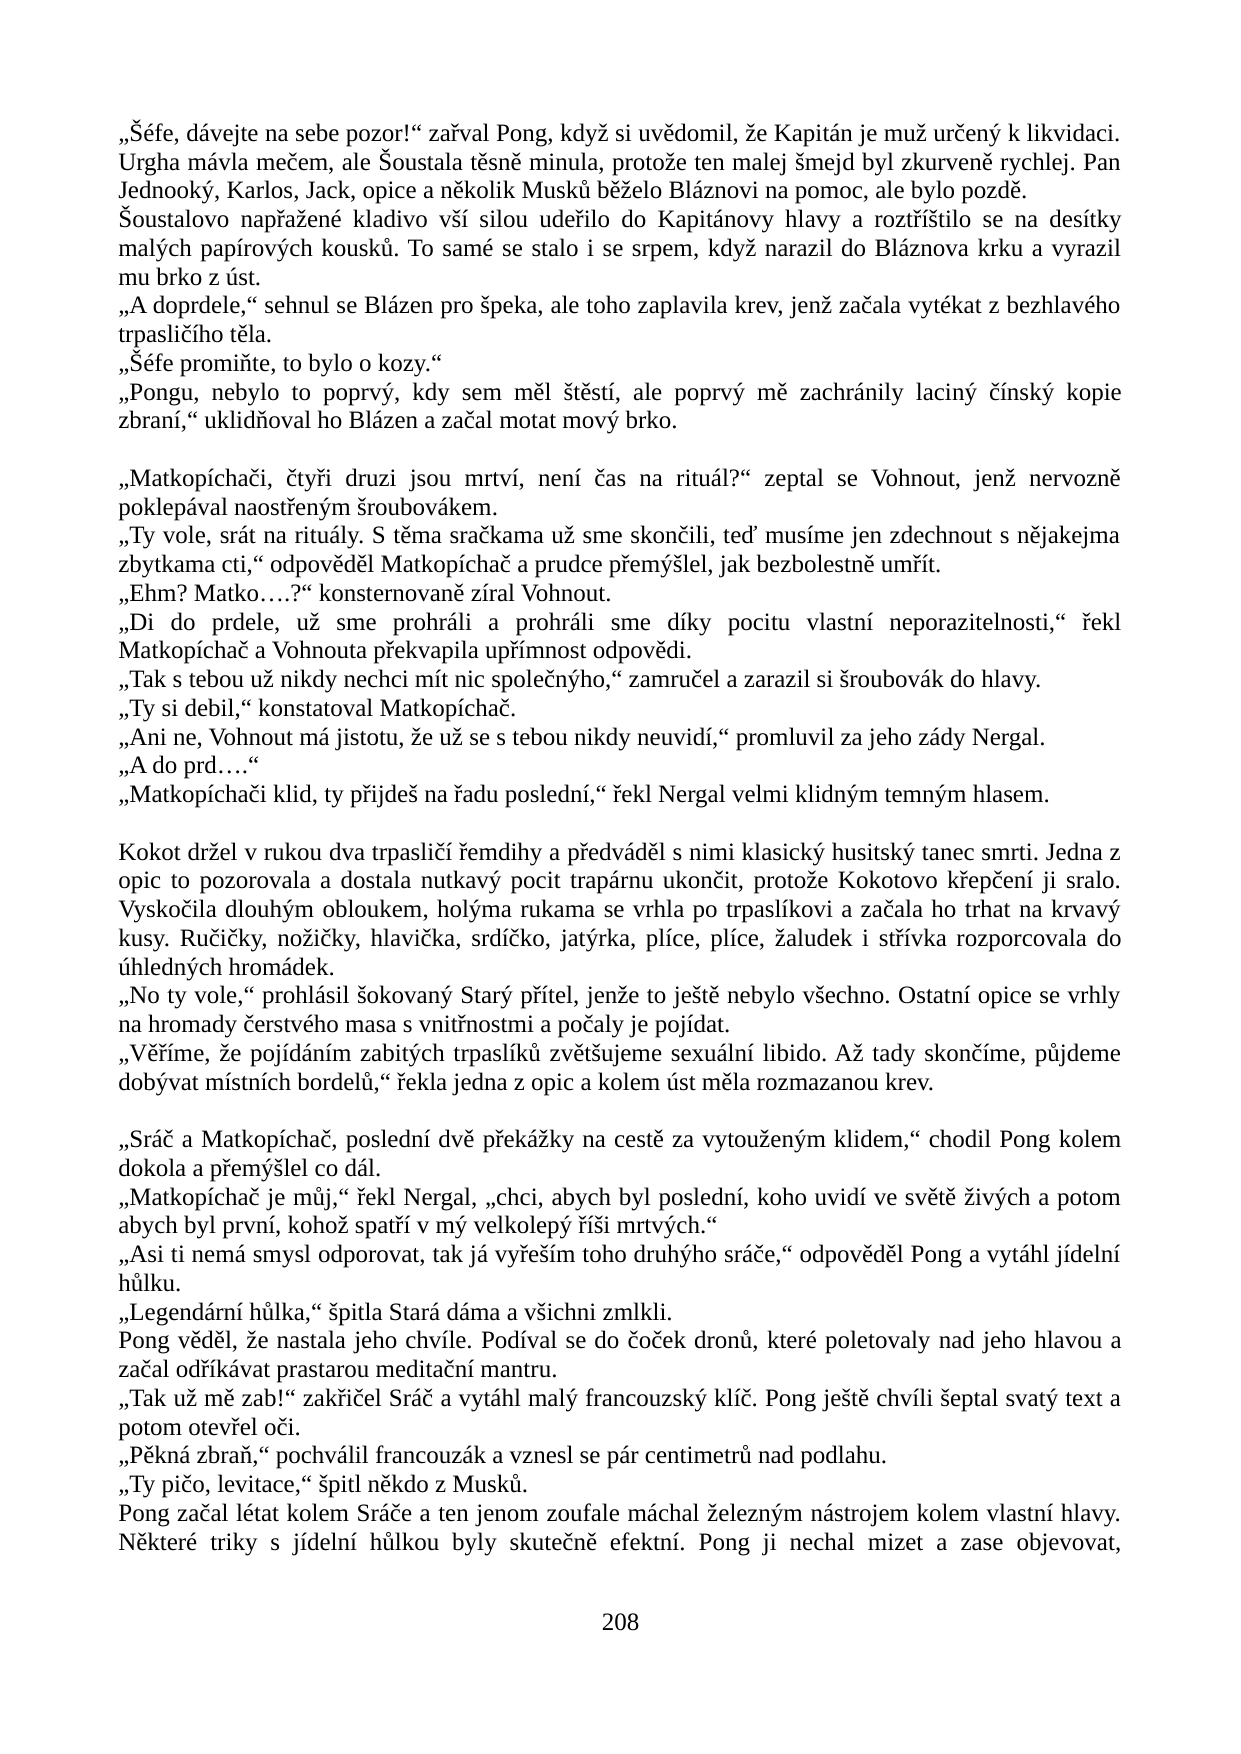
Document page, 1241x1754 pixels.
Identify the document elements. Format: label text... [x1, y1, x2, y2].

text „Šéfe, dávejte na sebe pozor!“ zařval Pong, když si uvědomil, že Kapitán je muž určený k likvidaci. Urgha mávla mečem, ale Šoustala těsně minula, protože ten malej šmejd byl zkurveně rychlej. Pan Jednooký, Karlos, Jack, opice a několik Musků běželo Bláznovi na pomoc, ale bylo pozdě. [118, 118, 1122, 204]
text „A doprdele,“ sehnul se Blázen pro špeka, ale toho zaplavila krev, jenž začala vytékat z bezhlavého trpasličího těla. [118, 291, 1122, 348]
text „Matkopíchači, čtyři druzi jsou mrtví, není čas na rituál?“ zeptal se Vohnout, jenž nervozně poklepával naostřeným šroubovákem. [118, 463, 1122, 521]
text Pong začal létat kolem Sráče a ten jenom zoufale máchal železným nástrojem kolem vlastní hlavy. Některé triky s jídelní hůlkou byly skutečně efektní. Pong ji nechal mizet a zase objevovat, [118, 1498, 1122, 1556]
text „Legendární hůlka,“ špitla Stará dáma a všichni zmlkli. [118, 1297, 1122, 1326]
text „Ty pičo, levitace,“ špitl někdo z Musků. [118, 1469, 1122, 1498]
text „Tak už mě zab!“ zakřičel Sráč a vytáhl malý francouzský klíč. Pong ještě chvíli šeptal svatý text a potom otevřel oči. [118, 1383, 1122, 1441]
text Pong věděl, že nastala jeho chvíle. Podíval se do čoček dronů, které poletovaly nad jeho hlavou a začal odříkávat prastarou meditační mantru. [118, 1326, 1122, 1383]
text „Ani ne, Vohnout má jistotu, že už se s tebou nikdy neuvidí,“ promluvil za jeho zády Nergal. [118, 722, 1122, 751]
text Kokot držel v rukou dva trpasličí řemdihy a předváděl s nimi klasický husitský tanec smrti. Jedna z opic to pozorovala a dostala nutkavý pocit trapárnu ukončit, protože Kokotovo křepčení ji sralo. Vyskočila dlouhým obloukem, holýma rukama se vrhla po trpaslíkovi a začala ho trhat na krvavý kusy. Ručičky, nožičky, hlavička, srdíčko, jatýrka, plíce, plíce, žaludek i střívka rozporcovala do úhledných hromádek. [118, 837, 1122, 981]
text „Ty vole, srát na rituály. S těma sračkama už sme skončili, teď musíme jen zdechnout s nějakejma zbytkama cti,“ odpověděl Matkopíchač a prudce přemýšlel, jak bezbolestně umřít. [118, 521, 1122, 578]
text „Ty si debil,“ konstatoval Matkopíchač. [118, 693, 1122, 722]
text „Di do prdele, už sme prohráli a prohráli sme díky pocitu vlastní neporazitelnosti,“ řekl Matkopíchač a Vohnouta překvapila upřímnost odpovědi. [118, 607, 1122, 664]
text „Ehm? Matko….?“ konsternovaně zíral Vohnout. [118, 578, 1122, 607]
text „Asi ti nemá smysl odporovat, tak já vyřeším toho druhýho sráče,“ odpověděl Pong a vytáhl jídelní hůlku. [118, 1239, 1122, 1297]
text „Sráč a Matkopíchač, poslední dvě překážky na cestě za vytouženým klidem,“ chodil Pong kolem dokola a přemýšlel co dál. [118, 1124, 1122, 1182]
text „No ty vole,“ prohlásil šokovaný Starý přítel, jenže to ještě nebylo všechno. Ostatní opice se vrhly na hromady čerstvého masa s vnitřnostmi a počaly je pojídat. [118, 981, 1122, 1038]
text Šoustalovo napřažené kladivo vší silou udeřilo do Kapitánovy hlavy a roztříštilo se na desítky malých papírových kousků. To samé se stalo i se srpem, když narazil do Bláznova krku a vyrazil mu brko z úst. [118, 204, 1122, 291]
text „Pongu, nebylo to poprvý, kdy sem měl štěstí, ale poprvý mě zachránily laciný čínský kopie zbraní,“ uklidňoval ho Blázen a začal motat mový brko. [118, 377, 1122, 434]
text „A do prd….“ [118, 751, 1122, 779]
text „Matkopíchači klid, ty přijdeš na řadu poslední,“ řekl Nergal velmi klidným temným hlasem. [118, 779, 1122, 808]
text „Tak s tebou už nikdy nechci mít nic společnýho,“ zamručel a zarazil si šroubovák do hlavy. [118, 664, 1122, 693]
text „Matkopíchač je můj,“ řekl Nergal, „chci, abych byl poslední, koho uvidí ve světě živých a potom abych byl první, kohož spatří v mý velkolepý říši mrtvých.“ [118, 1182, 1122, 1239]
text „Pěkná zbraň,“ pochválil francouzák a vznesl se pár centimetrů nad podlahu. [118, 1441, 1122, 1469]
text „Věříme, že pojídáním zabitých trpaslíků zvětšujeme sexuální libido. Až tady skončíme, půjdeme dobývat místních bordelů,“ řekla jedna z opic a kolem úst měla rozmazanou krev. [118, 1038, 1122, 1096]
text „Šéfe promiňte, to bylo o kozy.“ [118, 348, 1122, 377]
